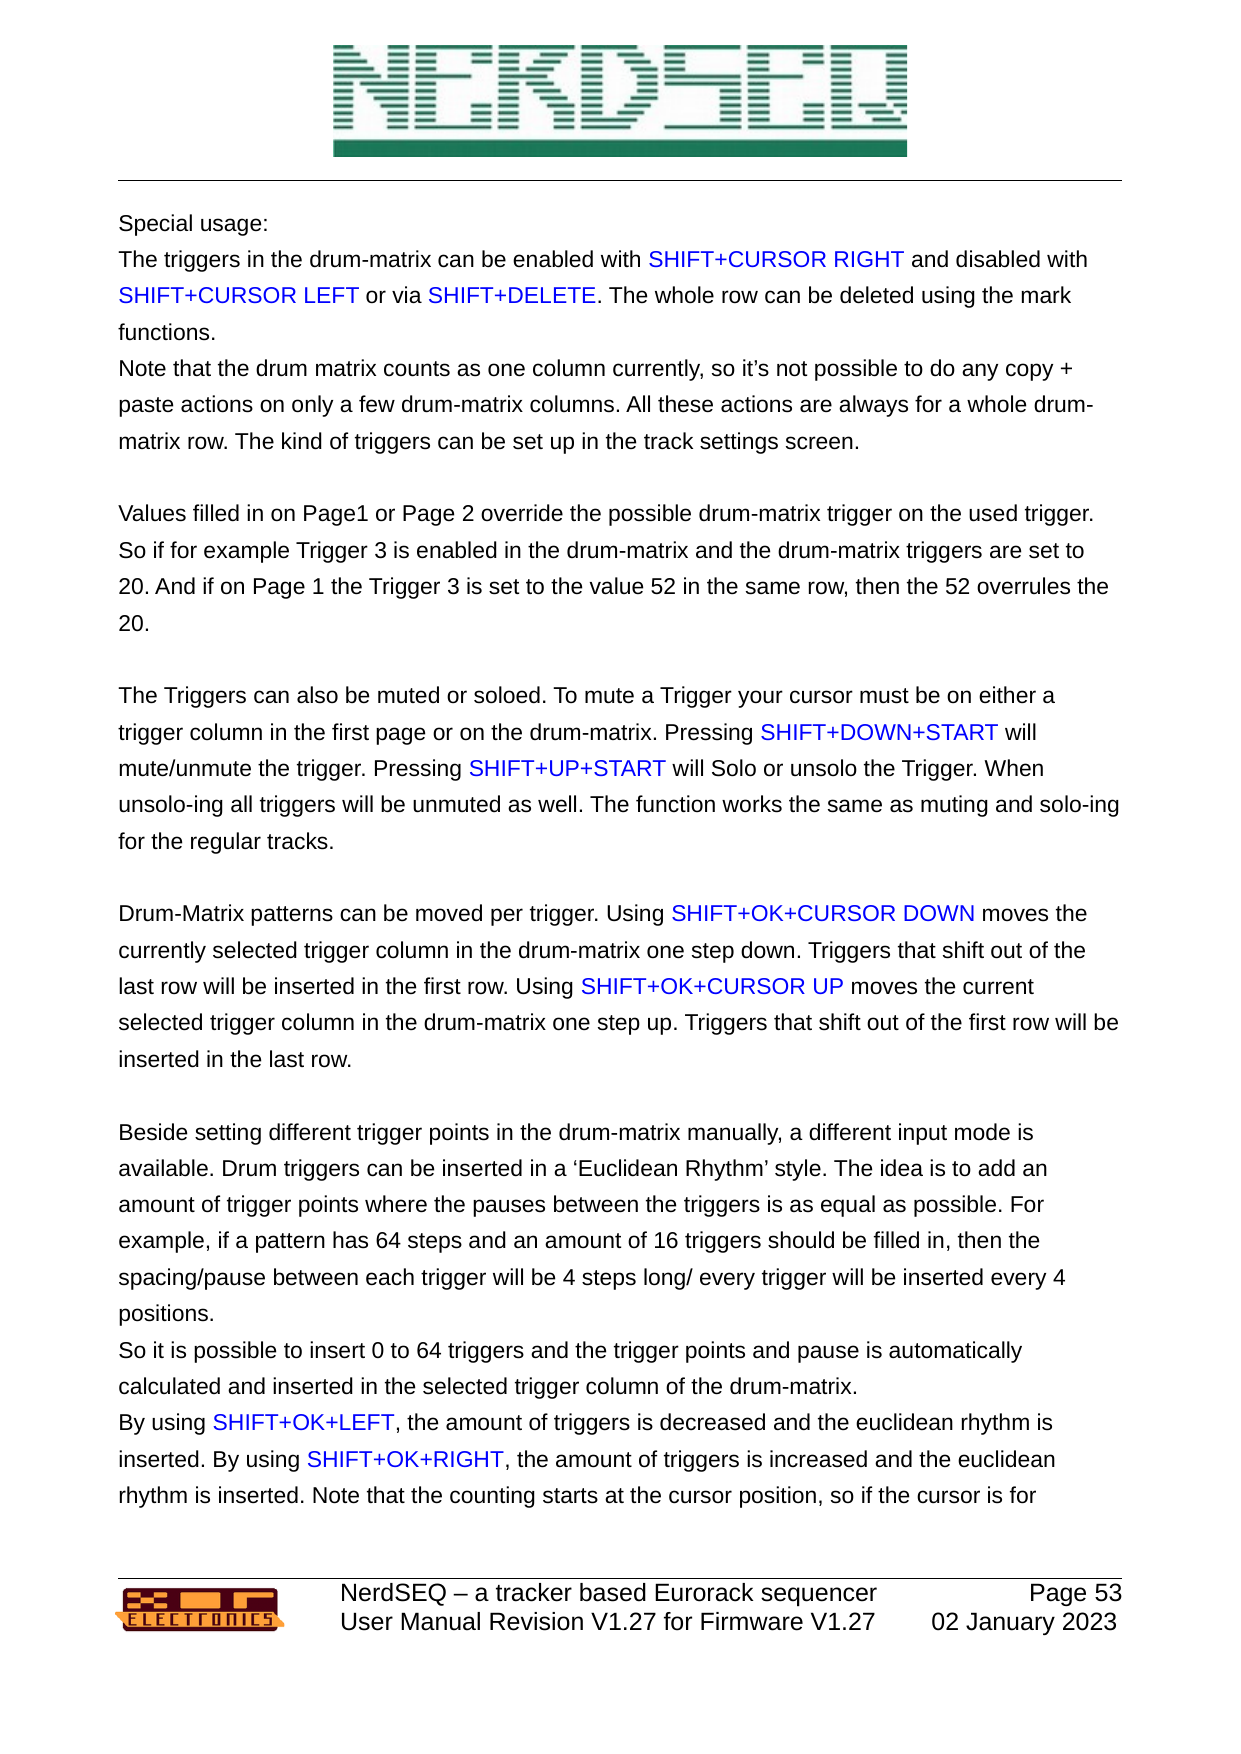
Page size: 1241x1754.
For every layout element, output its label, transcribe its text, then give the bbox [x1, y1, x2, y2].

text Note that the drum matrix counts as one column currently, so it’s not possible to do any copy + paste actions on only a few drum-matrix columns. All these actions are always for a whole drum-matrix row. The kind of triggers can be set up in the track settings screen. [118, 355, 1122, 454]
text The triggers in the drum-matrix can be enabled with SHIFT+CURSOR RIGHT and disabled with SHIFT+CURSOR LEFT or via SHIFT+DELETE. The whole row can be deleted using the mark functions. [118, 246, 1122, 345]
picture [333, 45, 908, 157]
text Special usage: [118, 209, 1122, 236]
picture [115, 1584, 285, 1634]
text Beside setting different trigger points in the drum-matrix manually, a different input mode is available. Drum triggers can be inserted in a ‘Euclidean Rhythm’ style. The idea is to add an amount of trigger points where the pauses between the triggers is as equal as possible. For example, if a pattern has 64 steps and an amount of 16 triggers should be filled in, then the spacing/pause between each trigger will be 4 steps long/ every trigger will be inserted every 4 positions. So it is possible to insert 0 to 64 triggers and the trigger points and pause is automatically calculated and inserted in the selected trigger column of the drum-matrix. By using SHIFT+OK+LEFT, the amount of triggers is decreased and the euclidean rhythm is inserted. By using SHIFT+OK+RIGHT, the amount of triggers is increased and the euclidean rhythm is inserted. Note that the counting starts at the cursor position, so if the cursor is for [118, 1118, 1122, 1508]
text The Triggers can also be muted or soloed. To mute a Trigger your cursor must be on either a trigger column in the first page or on the drum-matrix. Pressing SHIFT+DOWN+START will mute/unmute the trigger. Pressing SHIFT+UP+START will Solo or unsolo the Trigger. When unsolo-ing all triggers will be unmuted as well. The function works the same as muting and solo-ing for the regular tracks. [118, 682, 1122, 854]
text Values filled in on Page1 or Page 2 override the possible drum-matrix trigger on the used trigger. So if for example Trigger 3 is enabled in the drum-matrix and the drum-matrix triggers are set to 20. And if on Page 1 the Trigger 3 is set to the value 52 in the same row, then the 52 overrules the 20. [118, 500, 1122, 636]
text Drum-Matrix patterns can be moved per trigger. Using SHIFT+OK+CURSOR DOWN moves the currently selected trigger column in the drum-matrix one step down. Triggers that shift out of the last row will be inserted in the first row. Using SHIFT+OK+CURSOR UP moves the current selected trigger column in the drum-matrix one step up. Triggers that shift out of the first row will be inserted in the last row. [118, 900, 1122, 1072]
